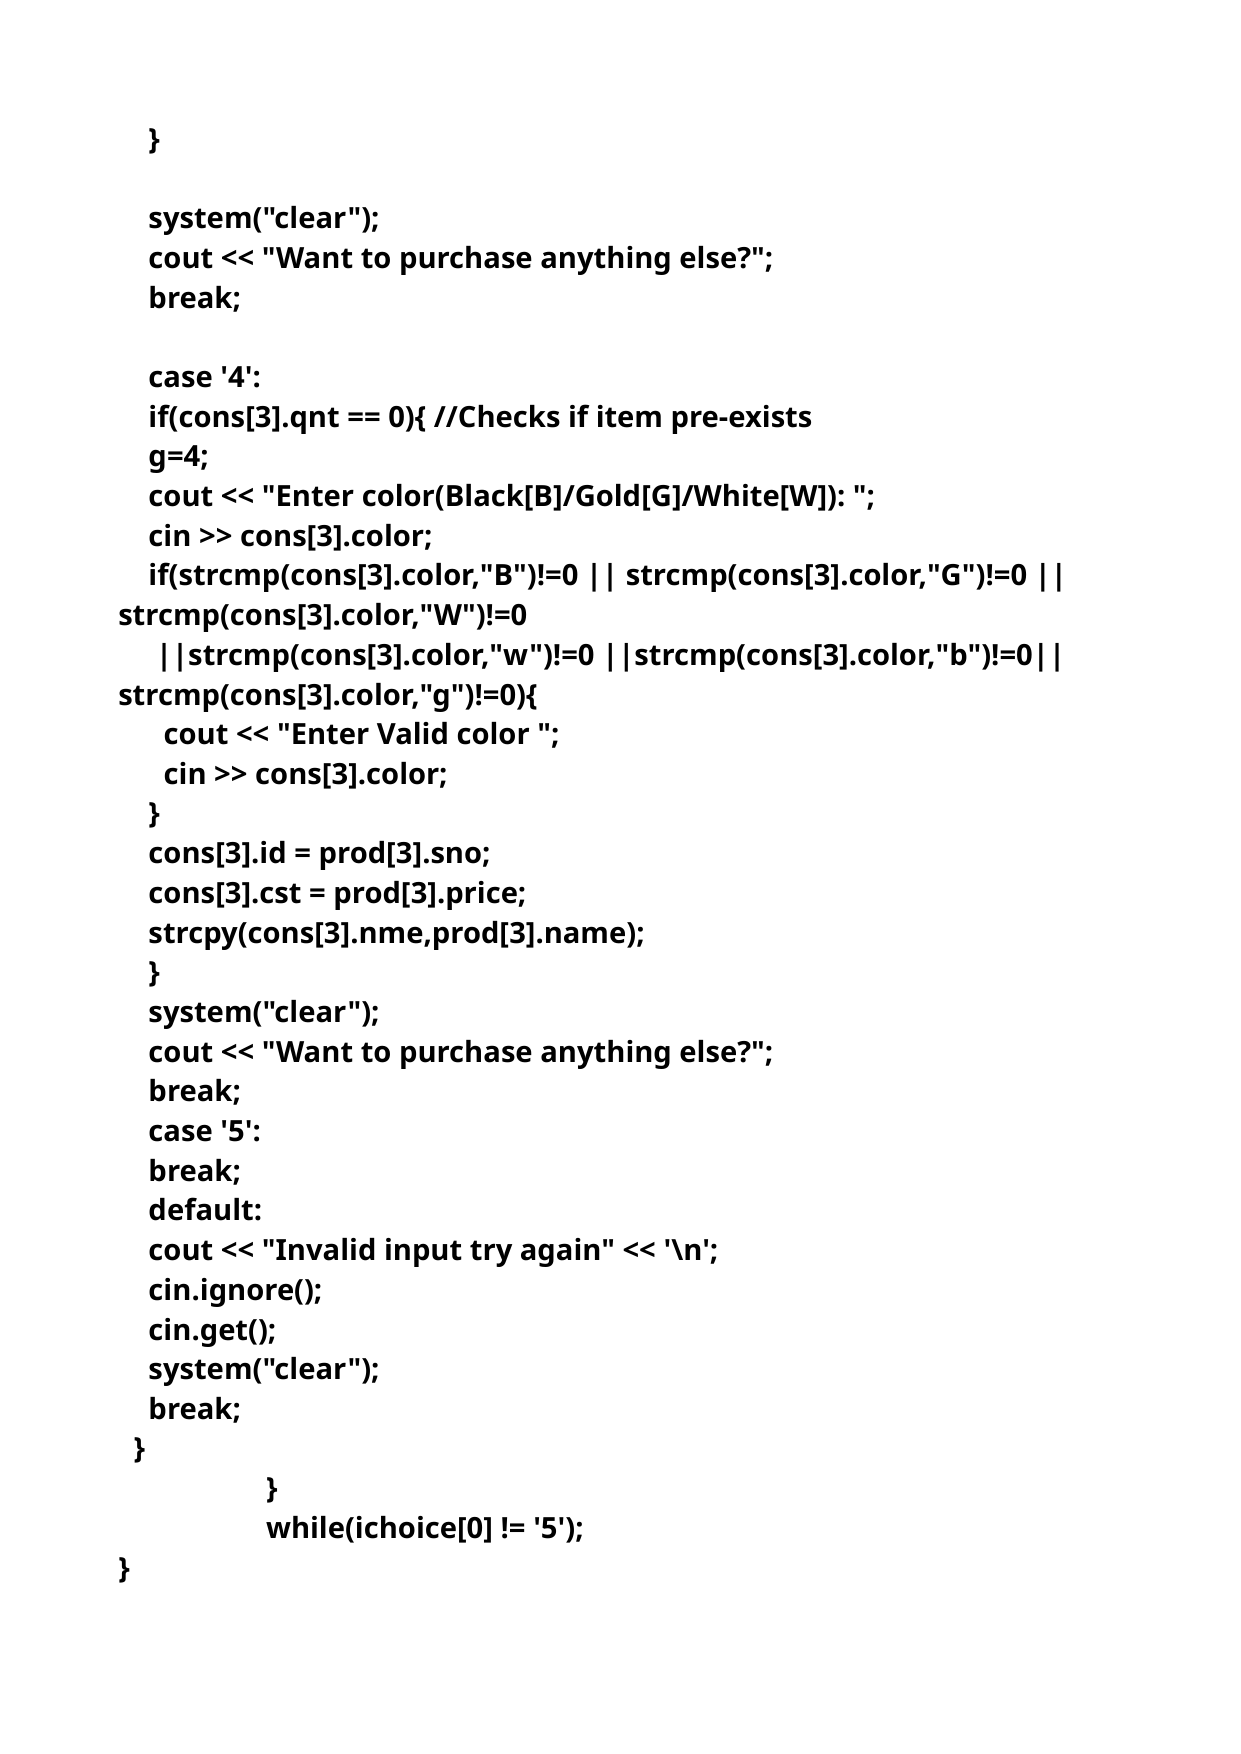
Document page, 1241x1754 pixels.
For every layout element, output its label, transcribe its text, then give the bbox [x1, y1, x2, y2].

text cout << "Enter Valid color "; [118, 713, 1122, 753]
text break; [118, 1071, 1122, 1110]
text cin.get(); [118, 1309, 1122, 1348]
text break; [118, 277, 1122, 317]
text strcpy(cons[3].nme,prod[3].name); [118, 912, 1122, 952]
text system("clear"); [118, 197, 1122, 237]
text cin >> cons[3].color; [118, 753, 1122, 793]
text g=4; [118, 436, 1122, 475]
text } [118, 1547, 1122, 1587]
text system("clear"); [118, 1348, 1122, 1388]
text default: [118, 1190, 1122, 1229]
text } [118, 793, 1122, 832]
text system("clear"); [118, 991, 1122, 1031]
text cout << "Enter color(Black[B]/Gold[G]/White[W]): "; [118, 475, 1122, 515]
text cin >> cons[3].color; [118, 515, 1122, 555]
text } [118, 1467, 1122, 1507]
text ||strcmp(cons[3].color,"w")!=0 ||strcmp(cons[3].color,"b")!=0||strcmp(cons[3].color,"g")!=0){ [118, 634, 1122, 713]
text cout << "Want to purchase anything else?"; [118, 237, 1122, 277]
text cout << "Invalid input try again" << '\n'; [118, 1229, 1122, 1269]
text } [118, 1428, 1122, 1467]
text if(strcmp(cons[3].color,"B")!=0 || strcmp(cons[3].color,"G")!=0 || strcmp(cons[3].color,"W")!=0 [118, 555, 1122, 634]
text cons[3].id = prod[3].sno; [118, 832, 1122, 872]
text break; [118, 1150, 1122, 1190]
text } [118, 118, 1122, 158]
text cons[3].cst = prod[3].price; [118, 872, 1122, 912]
text while(ichoice[0] != '5'); [118, 1507, 1122, 1547]
text cout << "Want to purchase anything else?"; [118, 1031, 1122, 1071]
text case '4': [118, 356, 1122, 396]
text case '5': [118, 1110, 1122, 1150]
text } [118, 952, 1122, 991]
text break; [118, 1388, 1122, 1428]
text cin.ignore(); [118, 1269, 1122, 1309]
text if(cons[3].qnt == 0){ //Checks if item pre-exists [118, 396, 1122, 436]
